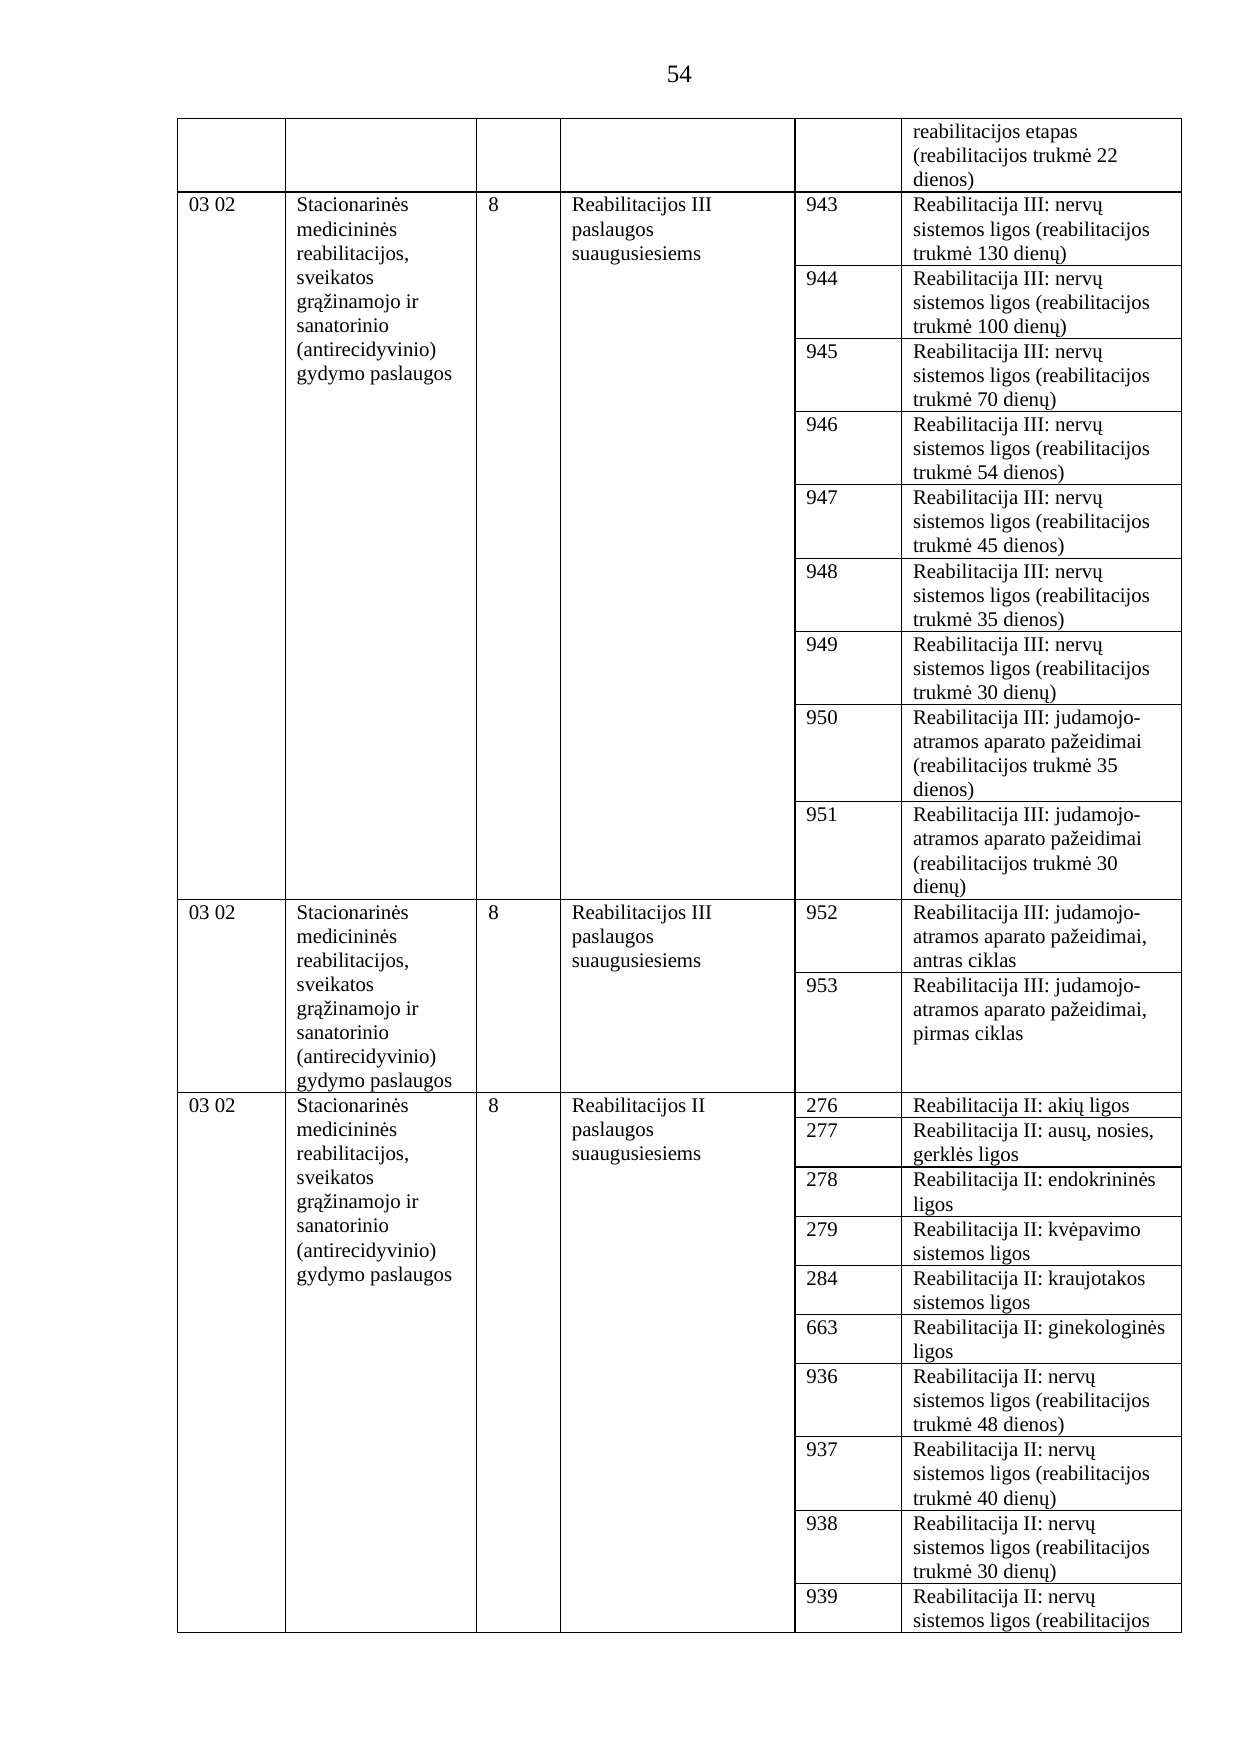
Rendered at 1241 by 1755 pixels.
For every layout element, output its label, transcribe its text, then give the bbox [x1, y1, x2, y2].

table_cell 276 [796, 1093, 901, 1117]
table_cell Reabilitacija III: nervų sistemos ligos (reabilitacijos trukmė 100 dienų) [902, 266, 1181, 338]
table_cell 936 [796, 1364, 901, 1436]
table_cell Reabilitacija II: nervų sistemos ligos (reabilitacijos trukmė 30 dienų) [902, 1511, 1181, 1583]
table_cell 939 [796, 1584, 901, 1632]
table_cell [561, 119, 794, 191]
table_cell 948 [796, 559, 901, 631]
table_cell Reabilitacija II: nervų sistemos ligos (reabilitacijos [902, 1584, 1181, 1632]
table_cell Reabilitacija II: ausų, nosies, gerklės ligos [902, 1118, 1181, 1166]
table_cell Reabilitacija III: nervų sistemos ligos (reabilitacijos trukmė 70 dienų) [902, 339, 1181, 411]
table_cell Reabilitacija III: nervų sistemos ligos (reabilitacijos trukmė 35 dienos) [902, 559, 1181, 631]
table_cell Reabilitacija II: ginekologinės ligos [902, 1315, 1181, 1363]
table_cell 953 [796, 973, 901, 1092]
table_cell Reabilitacija II: nervų sistemos ligos (reabilitacijos trukmė 40 dienų) [902, 1437, 1181, 1509]
table_cell Reabilitacijos II paslaugos suaugusiesiems [561, 1093, 794, 1632]
table_cell 278 [796, 1168, 901, 1216]
table_cell 950 [796, 705, 901, 801]
table_cell Reabilitacija III: judamojo-atramos aparato pažeidimai, pirmas ciklas [902, 973, 1181, 1092]
table_cell Reabilitacija II: kvėpavimo sistemos ligos [902, 1217, 1181, 1265]
table_cell 937 [796, 1437, 901, 1509]
table_cell [796, 119, 901, 191]
table_cell 945 [796, 339, 901, 411]
table_cell 949 [796, 632, 901, 704]
table_cell 8 [477, 900, 560, 1092]
table_cell 947 [796, 485, 901, 557]
table_cell Stacionarinės medicininės reabilitacijos, sveikatos grąžinamojo ir sanatorinio (antirecidyvinio) gydymo paslaugos [286, 1093, 476, 1632]
table_cell Reabilitacija III: nervų sistemos ligos (reabilitacijos trukmė 54 dienos) [902, 412, 1181, 484]
table_cell Reabilitacija II: kraujotakos sistemos ligos [902, 1266, 1181, 1314]
table_cell 03 02 [178, 193, 285, 898]
table_cell Reabilitacija III: nervų sistemos ligos (reabilitacijos trukmė 30 dienų) [902, 632, 1181, 704]
table_cell reabilitacijos etapas (reabilitacijos trukmė 22 dienos) [902, 119, 1181, 191]
table_cell [286, 119, 476, 191]
table_cell 951 [796, 802, 901, 898]
table_cell Reabilitacija III: judamojo-atramos aparato pažeidimai (reabilitacijos trukmė 30 dienų) [902, 802, 1181, 898]
table_cell Reabilitacija III: judamojo-atramos aparato pažeidimai, antras ciklas [902, 900, 1181, 972]
table_cell 03 02 [178, 1093, 285, 1632]
table_cell Stacionarinės medicininės reabilitacijos, sveikatos grąžinamojo ir sanatorinio (antirecidyvinio) gydymo paslaugos [286, 193, 476, 898]
table_cell Reabilitacija III: judamojo-atramos aparato pažeidimai (reabilitacijos trukmė 35 dienos) [902, 705, 1181, 801]
table_cell Stacionarinės medicininės reabilitacijos, sveikatos grąžinamojo ir sanatorinio (antirecidyvinio) gydymo paslaugos [286, 900, 476, 1092]
table_cell 943 [796, 193, 901, 264]
table_cell 279 [796, 1217, 901, 1265]
table_cell Reabilitacija II: endokrininės ligos [902, 1168, 1181, 1216]
table_cell 663 [796, 1315, 901, 1363]
table_cell [477, 119, 560, 191]
table_cell 284 [796, 1266, 901, 1314]
table_cell Reabilitacija III: nervų sistemos ligos (reabilitacijos trukmė 130 dienų) [902, 193, 1181, 264]
table_cell 8 [477, 1093, 560, 1632]
table_cell [178, 119, 285, 191]
table_cell 03 02 [178, 900, 285, 1092]
table_cell 952 [796, 900, 901, 972]
table_cell Reabilitacijos III paslaugos suaugusiesiems [561, 193, 794, 898]
table_cell 946 [796, 412, 901, 484]
table_cell 944 [796, 266, 901, 338]
table_cell Reabilitacija III: nervų sistemos ligos (reabilitacijos trukmė 45 dienos) [902, 485, 1181, 557]
table_cell Reabilitacija II: nervų sistemos ligos (reabilitacijos trukmė 48 dienos) [902, 1364, 1181, 1436]
table_cell Reabilitacija II: akių ligos [902, 1093, 1181, 1117]
table_cell Reabilitacijos III paslaugos suaugusiesiems [561, 900, 794, 1092]
table_cell 938 [796, 1511, 901, 1583]
table_cell 8 [477, 193, 560, 898]
table_cell 277 [796, 1118, 901, 1166]
